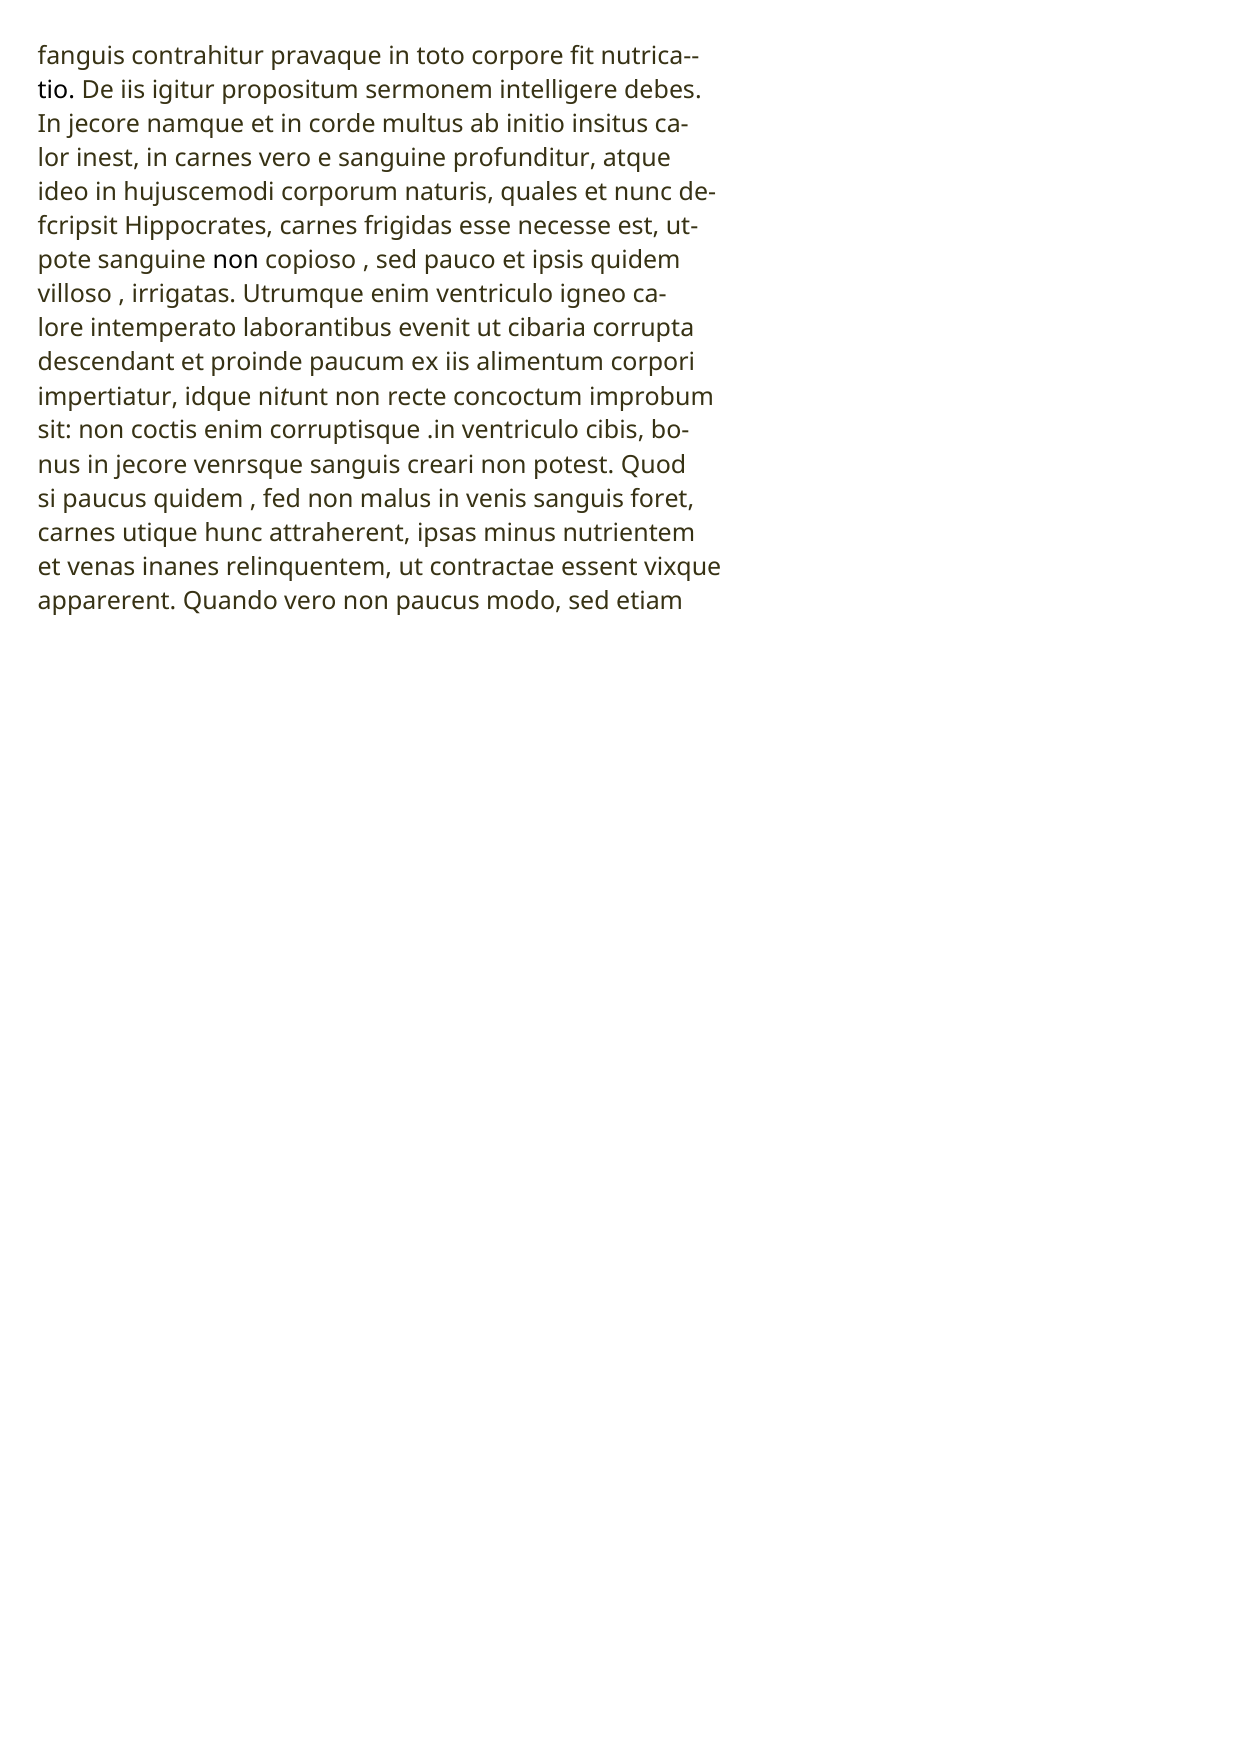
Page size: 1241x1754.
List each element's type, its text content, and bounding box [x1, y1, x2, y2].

text fanguis contrahitur pravaque in toto corpore fit nutrica-- tio. De iis igitur propositum sermonem intelligere debes. In jecore namque et in corde multus ab initio insitus ca- lor inest, in carnes vero e sanguine profunditur, atque ideo in hujuscemodi corporum naturis, quales et nunc de- fcripsit Hippocrates, carnes frigidas esse necesse est, ut- pote sanguine non copioso , sed pauco et ipsis quidem villoso , irrigatas. Utrumque enim ventriculo igneo ca- lore intemperato laborantibus evenit ut cibaria corrupta descendant et proinde paucum ex iis alimentum corpori impertiatur, idque nitunt non recte concoctum improbum sit: non coctis enim corruptisque .in ventriculo cibis, bo- nus in jecore venrsque sanguis creari non potest. Quod si paucus quidem , fed non malus in venis sanguis foret, carnes utique hunc attraherent, ipsas minus nutrientem et venas inanes relinquentem, ut contractae essent vixque apparerent. Quando vero non paucus modo, sed etiam [37, 37, 1203, 617]
